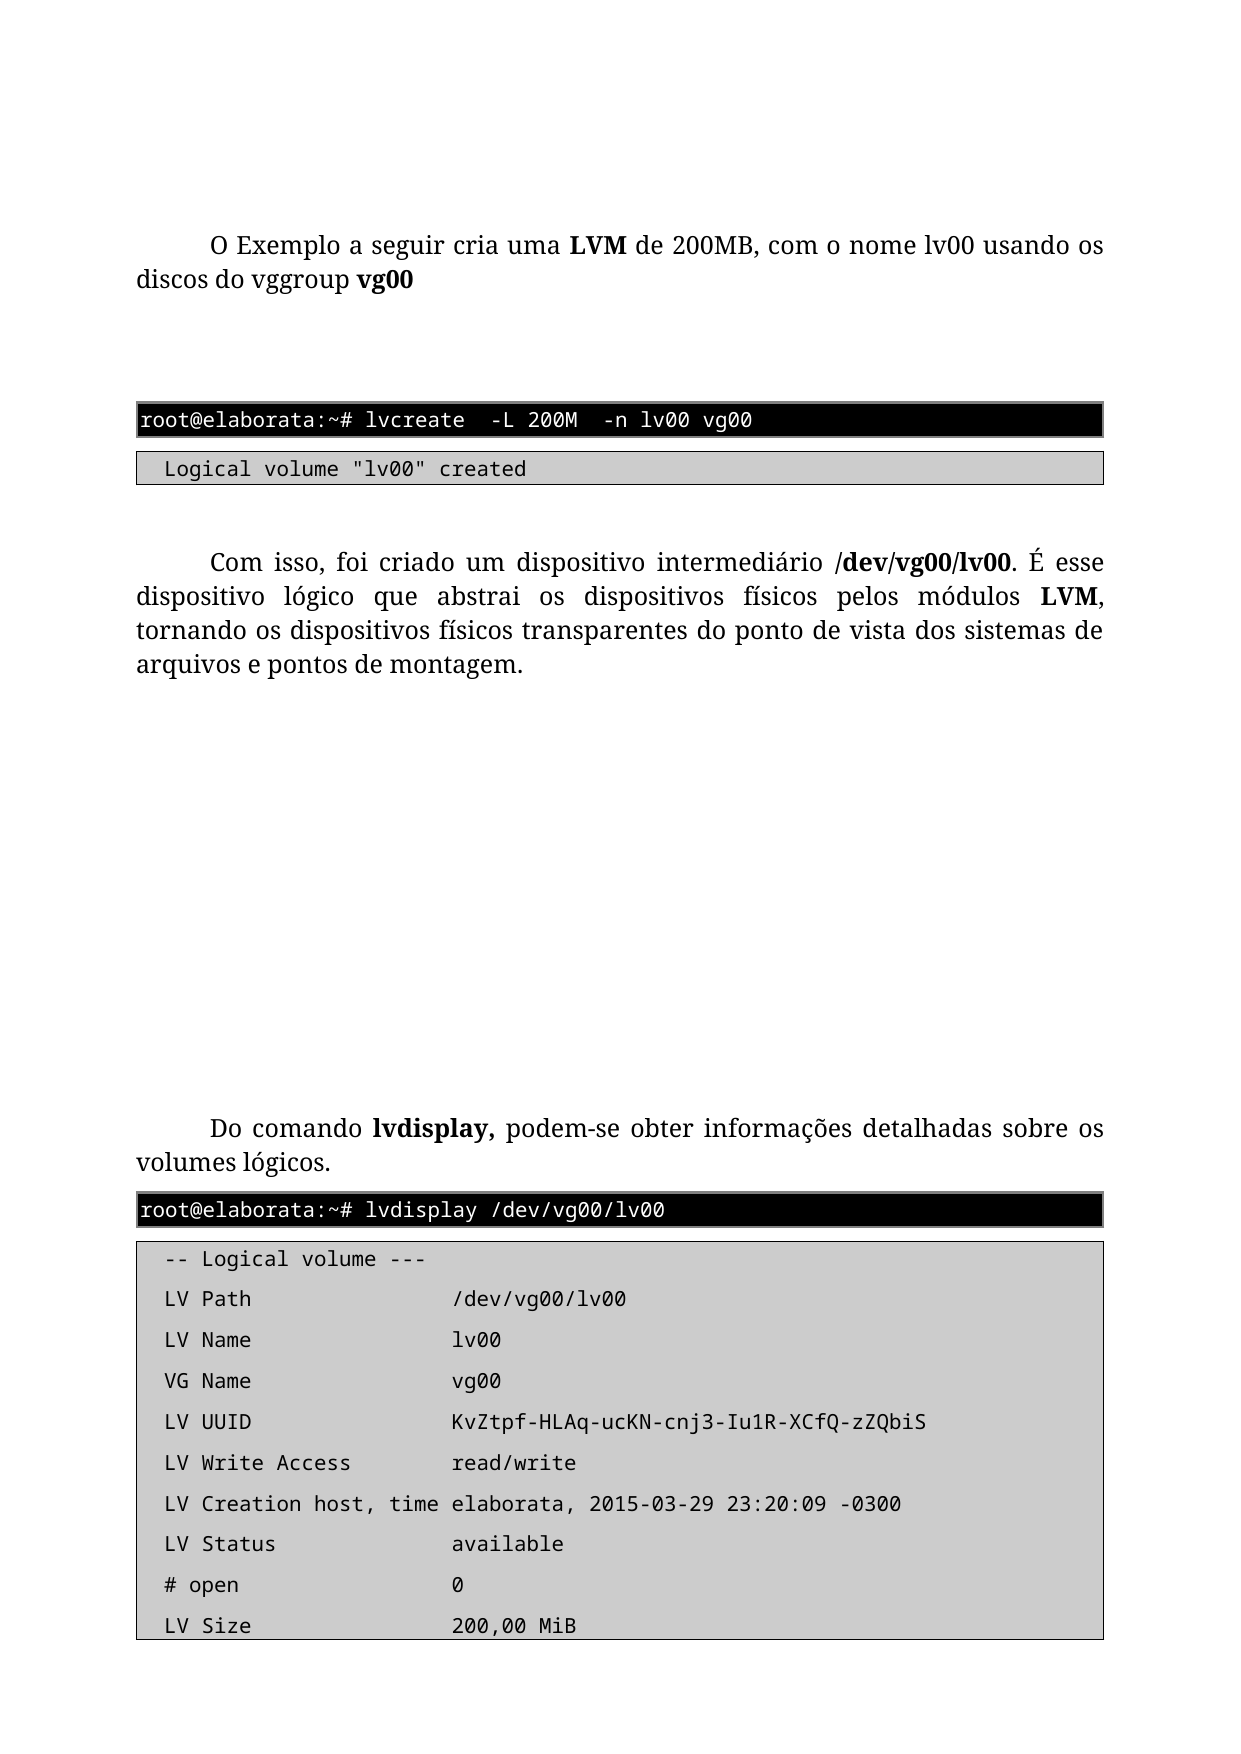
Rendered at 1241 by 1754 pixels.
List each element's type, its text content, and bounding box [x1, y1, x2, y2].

text LV Creation host, time elaborata, 2015-03-29 23:20:09 -0300 [137, 1486, 1103, 1517]
text Logical volume "lv00" created [137, 452, 1103, 484]
text VG Name vg00 [137, 1363, 1103, 1395]
text LV Size 200,00 MiB [137, 1608, 1103, 1639]
text LV Write Access read/write [137, 1445, 1103, 1476]
text O Exemplo a seguir cria uma LVM de 200MB, com o nome lv00 usando os discos do vggroup vg00 [136, 228, 1104, 296]
text LV Path /dev/vg00/lv00 [137, 1281, 1103, 1313]
text Com isso, foi criado um dispositivo intermediário /dev/vg00/lv00. É esse dispositivo lógico que abstrai os dispositivos físicos pelos módulos LVM, tornando os dispositivos físicos transparentes do ponto de vista dos sistemas de arquivos e pontos de montagem. [136, 544, 1104, 680]
text LV Status available [137, 1526, 1103, 1558]
text LV Name lv00 [137, 1322, 1103, 1354]
text -- Logical volume --- [137, 1242, 1103, 1272]
text # open 0 [137, 1567, 1103, 1599]
text LV UUID KvZtpf-HLAq-ucKN-cnj3-Iu1R-XCfQ-zZQbiS [137, 1404, 1103, 1436]
text root@elaborata:~# lvdisplay /dev/vg00/lv00 [138, 1194, 1102, 1226]
text Do comando lvdisplay, podem-se obter informações detalhadas sobre os volumes lógicos. [136, 1111, 1104, 1179]
text root@elaborata:~# lvcreate -L 200M -n lv00 vg00 [138, 404, 1102, 436]
